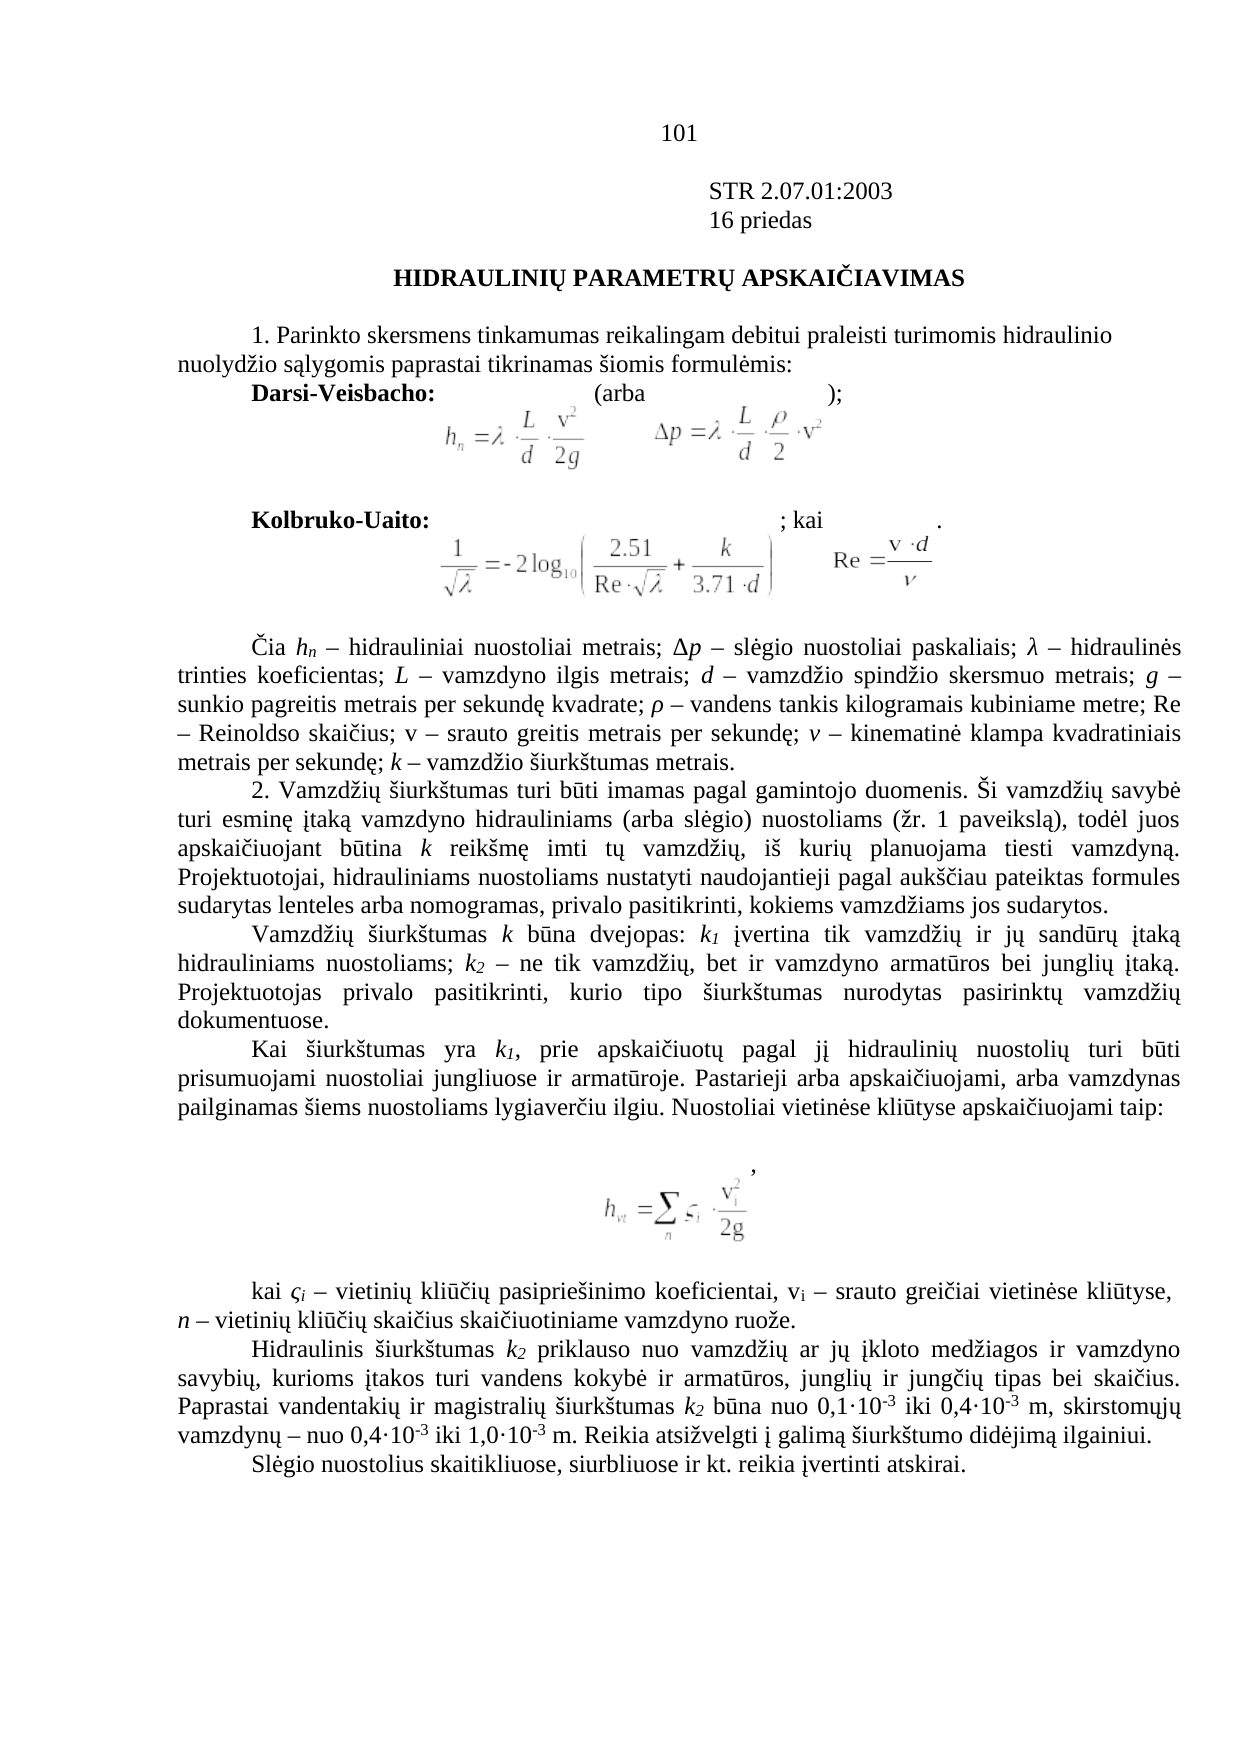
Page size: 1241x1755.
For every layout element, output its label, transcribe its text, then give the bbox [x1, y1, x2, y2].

text Kolbruko-Uaito: ; kai . [177, 505, 1181, 603]
text Kai šiurkštumas yra k1, prie apskaičiuotų pagal jį hidraulinių nuostolių turi būti prisumuojami nuostoliai jungliuose ir armatūroje. Pastarieji arba apskaičiuojami, arba vamzdynas pailginamas šiems nuostoliams lygiaverčiu ilgiu. Nuostoliai vietinėse kliūtyse apskaičiuojami taip: [177, 1034, 1181, 1121]
text Čia hn – hidrauliniai nuostoliai metrais; Δp – slėgio nuostoliai paskaliais; λ – hidraulinės trinties koeficientas; L – vamzdyno ilgis metrais; d – vamzdžio spindžio skersmuo metrais; g – sunkio pagreitis metrais per sekundę kvadrate; ρ – vandens tankis kilogramais kubiniame metre; Re – Reinoldso skaičius; v – srauto greitis metrais per sekundę; ν – kinematinė klampa kvadratiniais metrais per sekundę; k – vamzdžio šiurkštumas metrais. [177, 632, 1181, 776]
text 16 priedas [177, 205, 1181, 234]
text kai ςi – vietinių kliūčių pasipriešinimo koeficientai, vi – srauto greičiai vietinėse kliūtyse, n – vietinių kliūčių skaičius skaičiuotiniame vamzdyno ruože. [177, 1276, 1181, 1334]
text Slėgio nuostolius skaitikliuose, siurbliuose ir kt. reikia įvertinti atskirai. [177, 1449, 1181, 1478]
text Darsi-Veisbacho: (arba ); [177, 378, 1181, 476]
text Hidraulinis šiurkštumas k2 priklauso nuo vamzdžių ar jų įkloto medžiagos ir vamzdyno savybių, kurioms įtakos turi vandens kokybė ir armatūros, junglių ir jungčių tipas bei skaičius. Paprastai vandentakių ir magistralių šiurkštumas k2 būna nuo 0,1·10-3 iki 0,4·10-3 m, skirstomųjų vamzdynų – nuo 0,4·10-3 iki 1,0·10-3 m. Reikia atsižvelgti į galimą šiurkštumo didėjimą ilgainiui. [177, 1334, 1181, 1449]
text 1. Parinkto skersmens tinkamumas reikalingam debitui praleisti turimomis hidraulinio nuolydžio sąlygomis paprastai tikrinamas šiomis formulėmis: [177, 320, 1181, 378]
text 2. Vamzdžių šiurkštumas turi būti imamas pagal gamintojo duomenis. Ši vamzdžių savybė turi esminę įtaką vamzdyno hidrauliniams (arba slėgio) nuostoliams (žr. 1 paveikslą), todėl juos apskaičiuojant būtina k reikšmę imti tų vamzdžių, iš kurių planuojama tiesti vamzdyną. Projektuotojai, hidrauliniams nuostoliams nustatyti naudojantieji pagal aukščiau pateiktas formules sudarytas lenteles arba nomogramas, privalo pasitikrinti, kokiems vamzdžiams jos sudarytos. [177, 776, 1181, 919]
text , [177, 1149, 1181, 1248]
text HIDRAULINIŲ PARAMETRŲ APSKAIČIAVIMAS [177, 263, 1181, 291]
text STR 2.07.01:2003 [177, 176, 1181, 205]
text Vamzdžių šiurkštumas k būna dvejopas: k1 įvertina tik vamzdžių ir jų sandūrų įtaką hidrauliniams nuostoliams; k2 – ne tik vamzdžių, bet ir vamzdyno armatūros bei junglių įtaką. Projektuotojas privalo pasitikrinti, kurio tipo šiurkštumas nurodytas pasirinktų vamzdžių dokumentuose. [177, 919, 1181, 1034]
